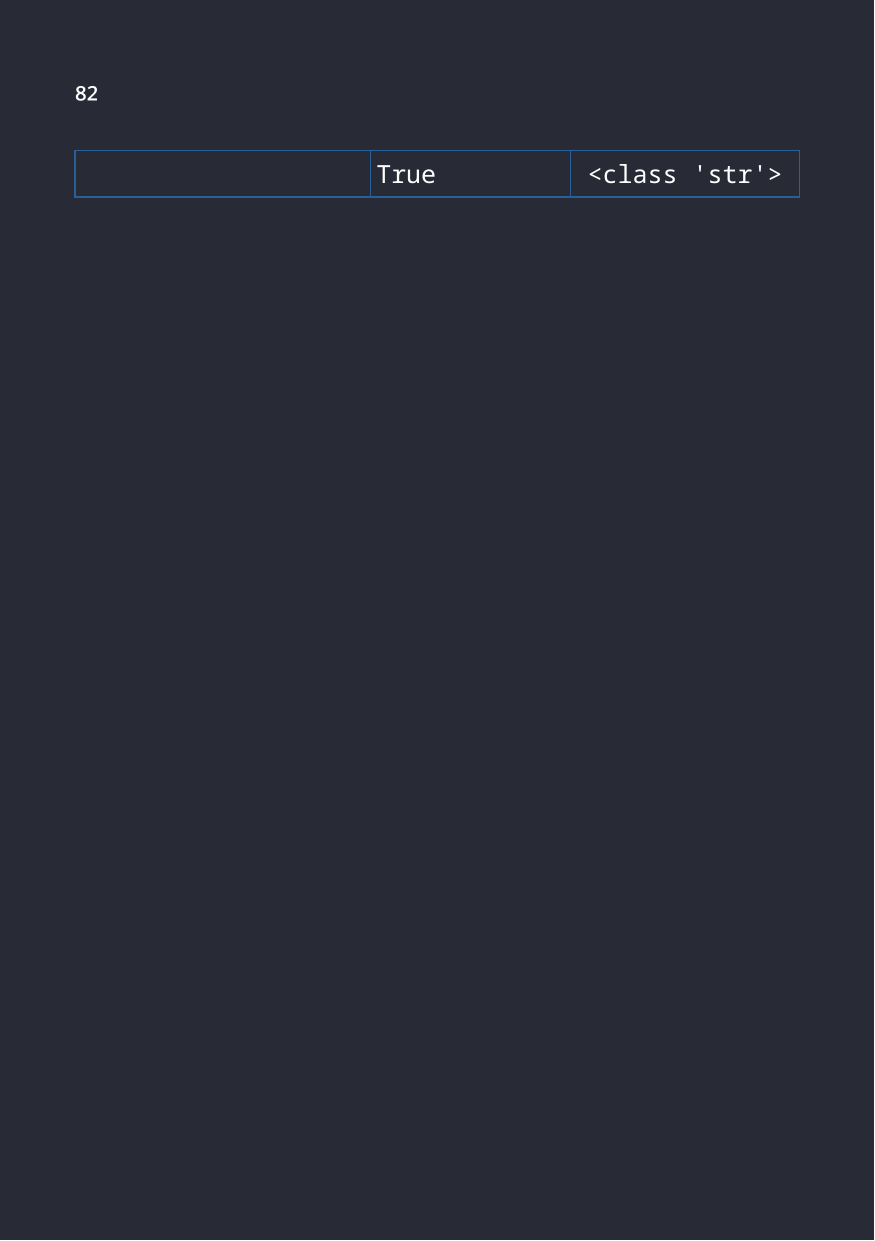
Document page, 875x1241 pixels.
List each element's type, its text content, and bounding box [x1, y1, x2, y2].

table_cell True [371, 151, 570, 196]
table_cell <class 'str'> [571, 151, 799, 196]
